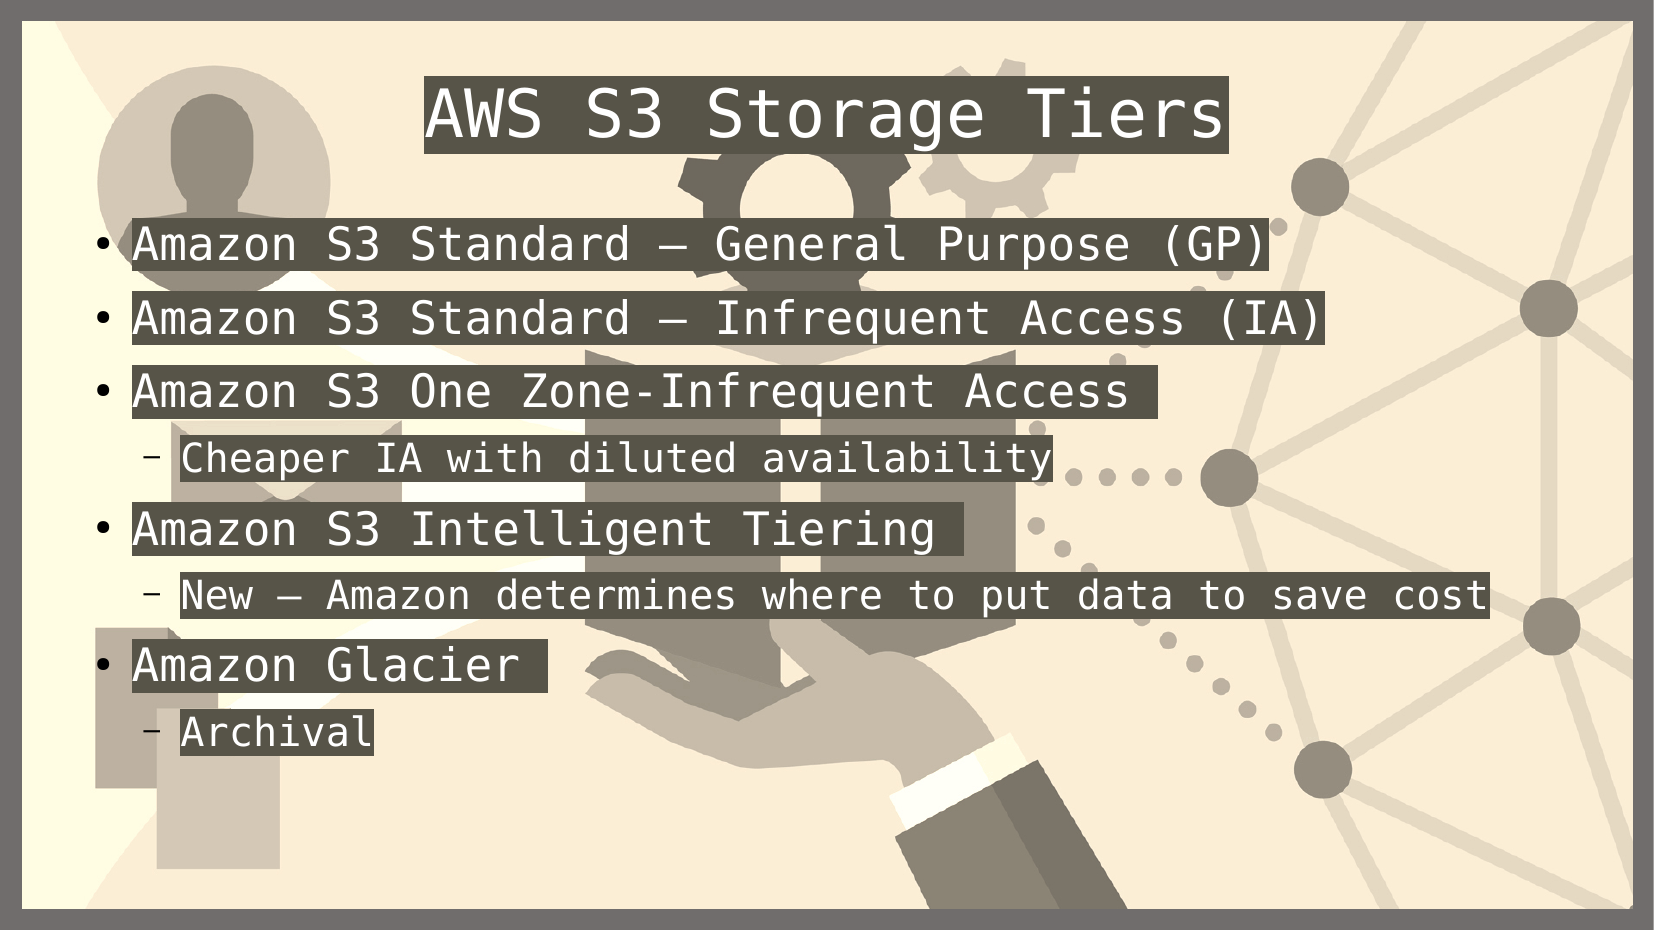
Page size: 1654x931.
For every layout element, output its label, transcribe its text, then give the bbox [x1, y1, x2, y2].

picture [0, 0, 1654, 930]
title AWS S3 Storage Tiers [82, 37, 1571, 193]
list Amazon S3 Standard – General Purpose (GP) Amazon S3 Standard – Infrequent Access (IA) Amazon S3 One Zone-Infrequent Access Cheaper IA with diluted availability Amazon S3 Intelligent Tiering New – Amazon determines where to put data to save cost Amazon Glacier Archival [82, 217, 1571, 758]
